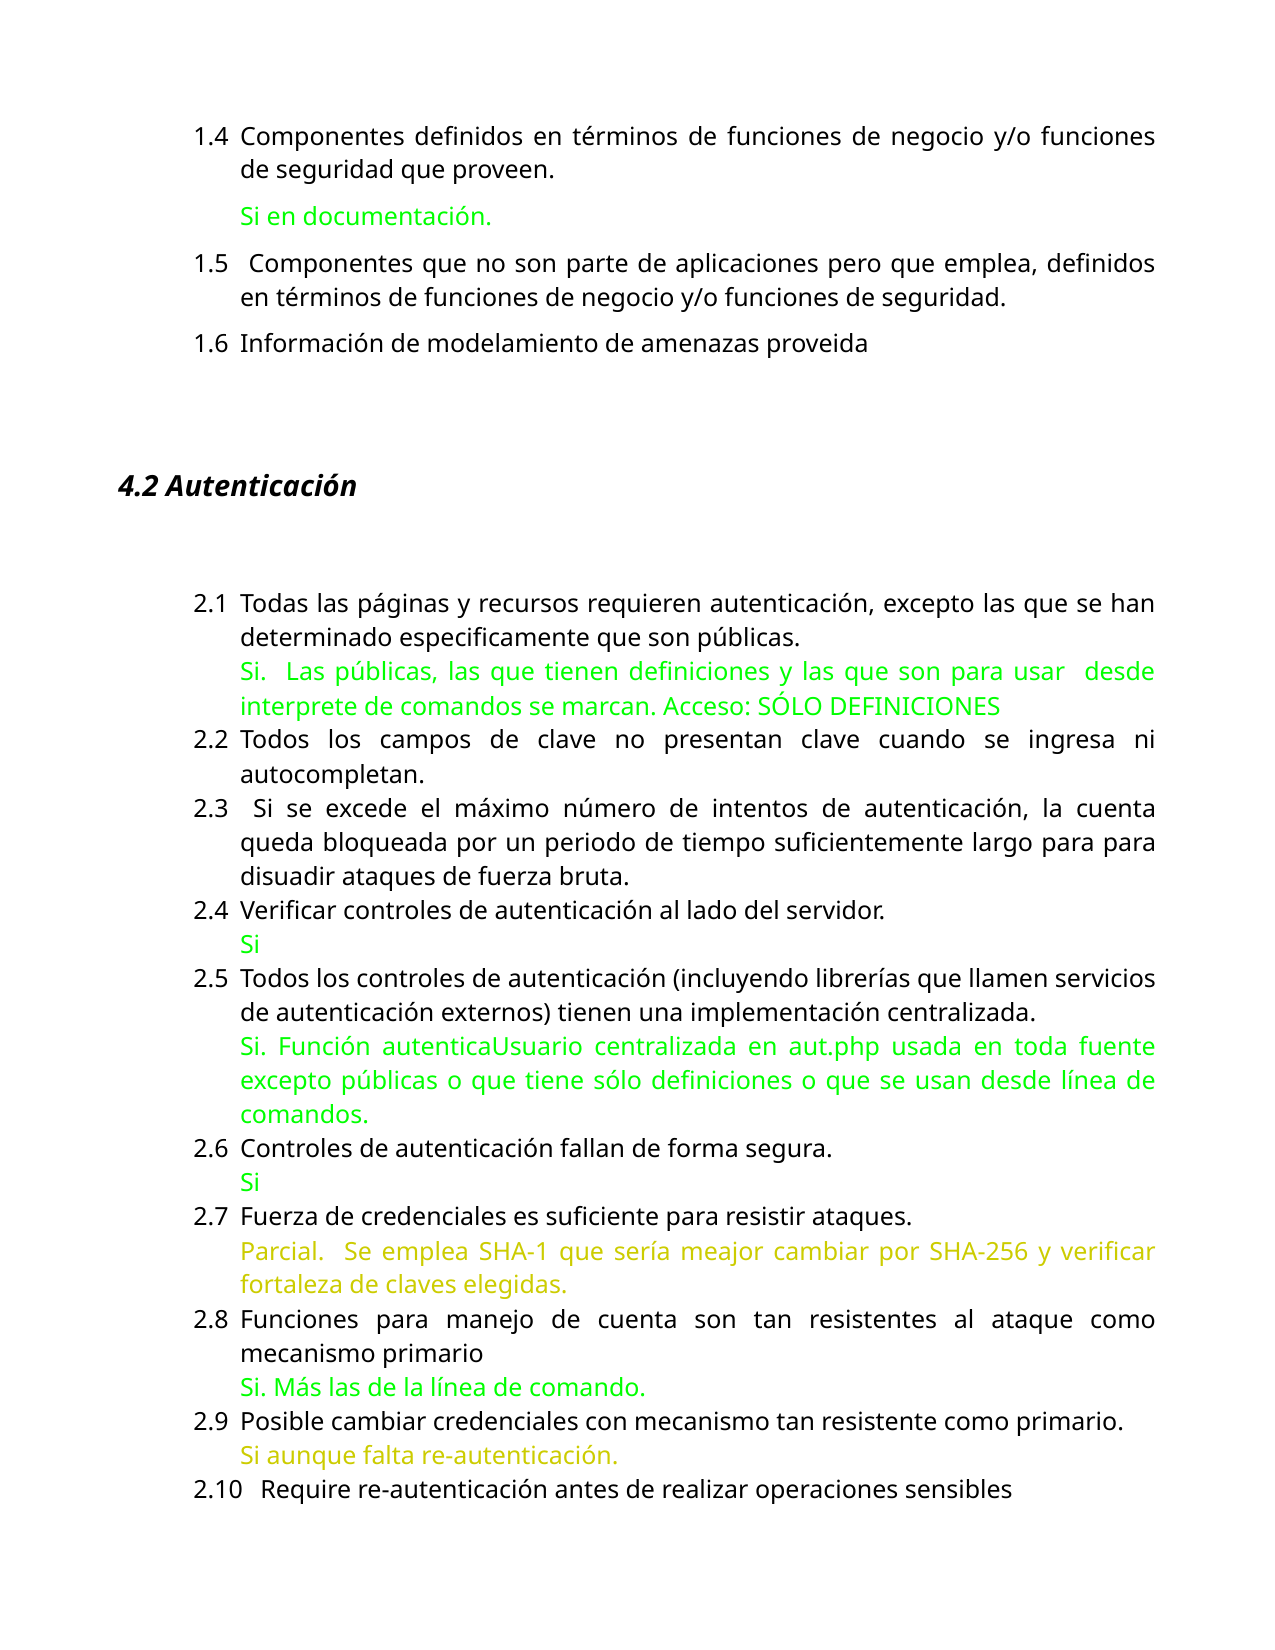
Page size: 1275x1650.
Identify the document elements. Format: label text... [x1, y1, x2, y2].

list Require re-autenticación antes de realizar operaciones sensibles [193, 1472, 1157, 1506]
list Si. Función autenticaUsuario centralizada en aut.php usada en toda fuente excepto públicas o que tiene sólo definiciones o que se usan desde línea de comandos. [193, 1029, 1157, 1131]
list Si aunque falta re-autenticación. [193, 1437, 1157, 1472]
subtitle 4.2 Autenticación [118, 466, 1157, 505]
list Si en documentación. [193, 199, 1157, 233]
list Información de modelamiento de amenazas proveida [193, 326, 1157, 360]
list Parcial. Se emplea SHA-1 que sería meajor cambiar por SHA-256 y verificar fortaleza de claves elegidas. [193, 1233, 1157, 1301]
list Posible cambiar credenciales con mecanismo tan resistente como primario. [193, 1403, 1157, 1437]
list Si [193, 927, 1157, 961]
list Si [193, 1165, 1157, 1199]
list Si. Más las de la línea de comando. [193, 1369, 1157, 1403]
list Funciones para manejo de cuenta son tan resistentes al ataque como mecanismo primario [193, 1301, 1157, 1369]
list Si se excede el máximo número de intentos de autenticación, la cuenta queda bloqueada por un periodo de tiempo suficientemente largo para para disuadir ataques de fuerza bruta. [193, 790, 1157, 892]
list Todas las páginas y recursos requieren autenticación, excepto las que se han determinado especificamente que son públicas. [193, 586, 1157, 654]
list Todos los campos de clave no presentan clave cuando se ingresa ni autocompletan. [193, 722, 1157, 790]
list Fuerza de credenciales es suficiente para resistir ataques. [193, 1199, 1157, 1233]
list Verificar controles de autenticación al lado del servidor. [193, 892, 1157, 927]
list Todos los controles de autenticación (incluyendo librerías que llamen servicios de autenticación externos) tienen una implementación centralizada. [193, 961, 1157, 1029]
list Componentes definidos en términos de funciones de negocio y/o funciones de seguridad que proveen. [193, 118, 1157, 186]
list Componentes que no son parte de aplicaciones pero que emplea, definidos en términos de funciones de negocio y/o funciones de seguridad. [193, 245, 1157, 313]
list Controles de autenticación fallan de forma segura. [193, 1131, 1157, 1165]
list Si. Las públicas, las que tienen definiciones y las que son para usar desde interprete de comandos se marcan. Acceso: SÓLO DEFINICIONES [193, 654, 1157, 722]
